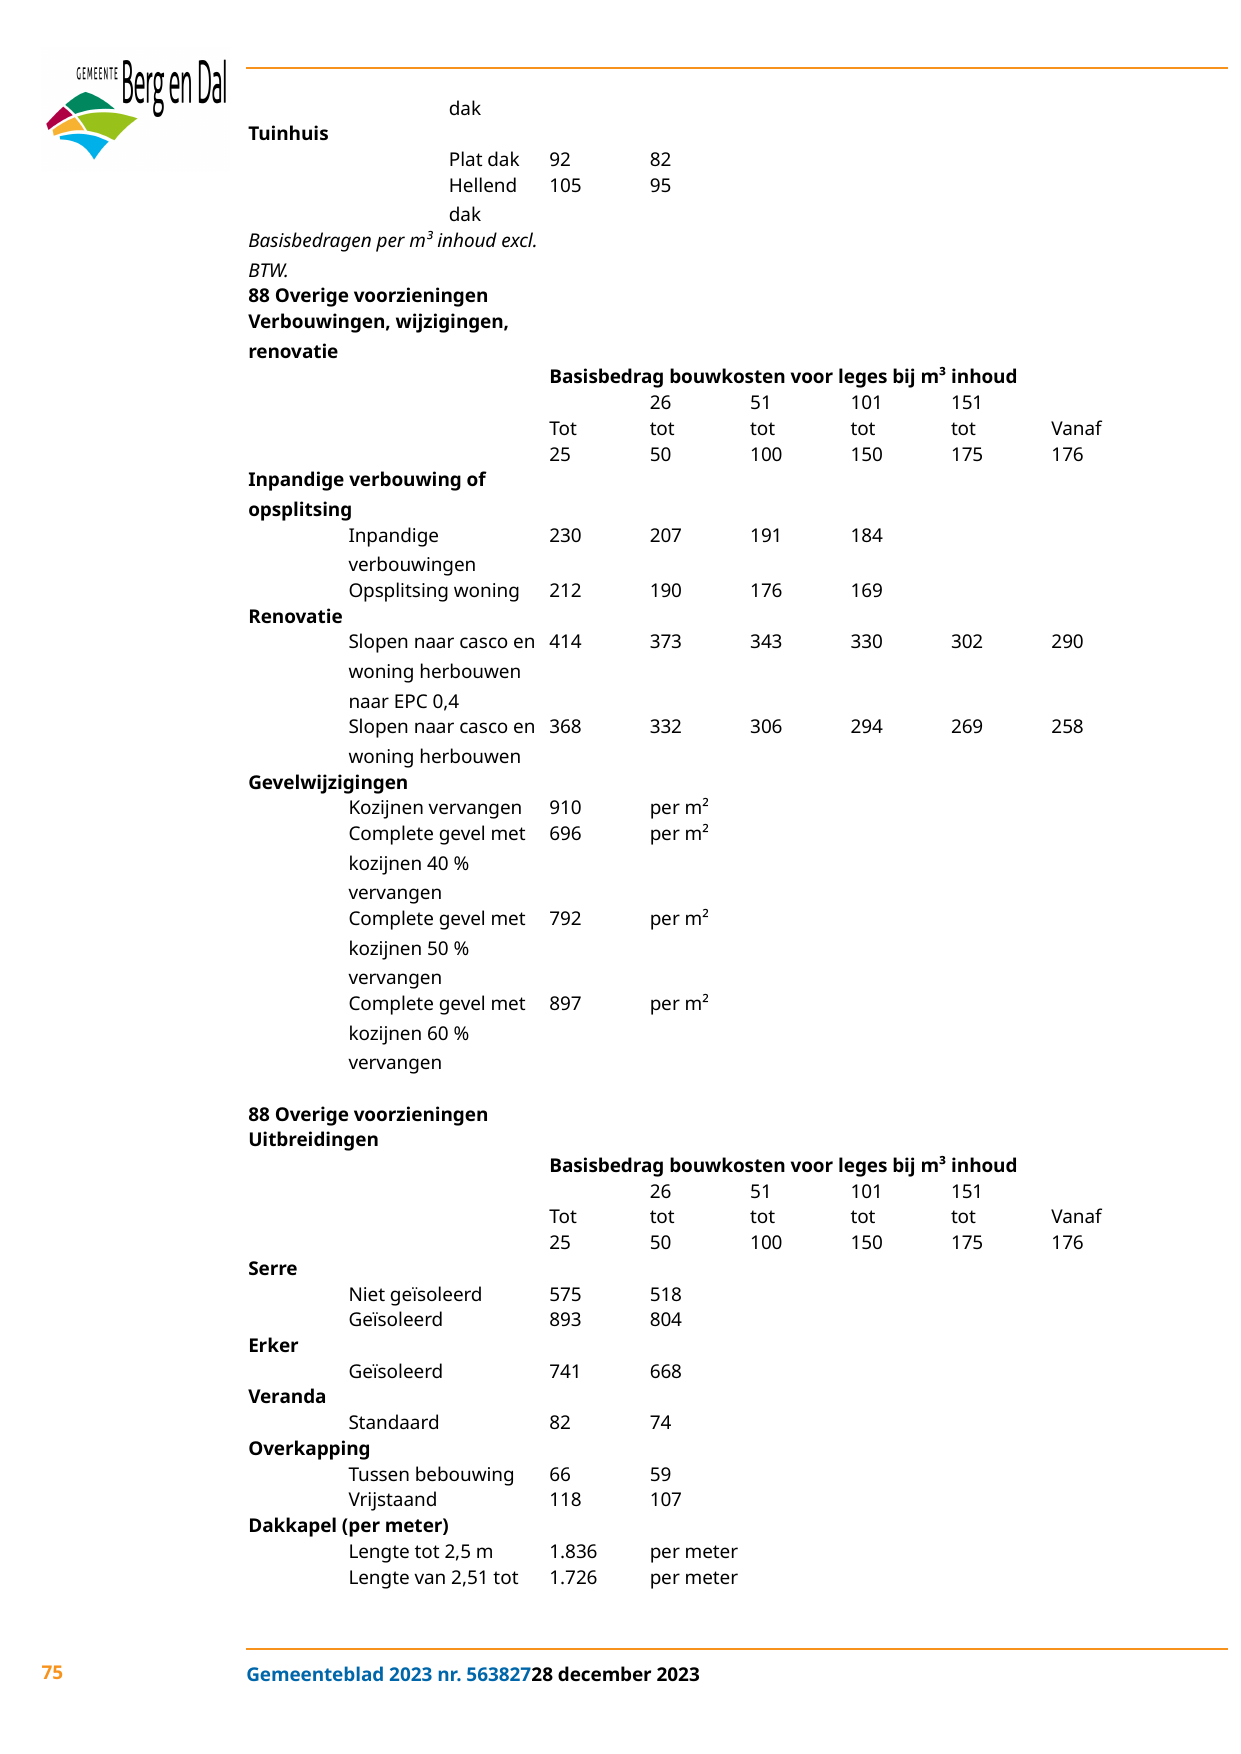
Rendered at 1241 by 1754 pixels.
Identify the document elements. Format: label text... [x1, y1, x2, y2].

table_cell 51 [750, 1178, 850, 1204]
table_cell [1051, 1281, 1152, 1307]
table_cell 1.836 [549, 1538, 649, 1564]
table_cell 1.726 [549, 1564, 649, 1589]
table_cell [650, 1255, 750, 1281]
table_cell [248, 990, 348, 1075]
table_cell [650, 308, 750, 364]
table_cell [248, 172, 449, 227]
table_cell Plat dak [449, 146, 549, 172]
table_cell [248, 1204, 348, 1229]
table_cell per meter [650, 1538, 850, 1564]
table_cell [248, 629, 348, 713]
table_cell [850, 905, 951, 990]
table_cell [951, 1435, 1051, 1461]
table_cell tot [650, 415, 750, 441]
table_cell [951, 121, 1051, 146]
table_cell Veranda [248, 1384, 549, 1409]
table_cell [951, 1332, 1051, 1358]
table_cell 212 [549, 577, 649, 603]
table_cell Erker [248, 1332, 348, 1358]
table_cell [348, 1229, 549, 1255]
table_cell [951, 1564, 1051, 1589]
table_cell 290 [1051, 629, 1152, 713]
table_cell [850, 1126, 951, 1152]
table_cell 306 [750, 714, 850, 769]
table_cell [1051, 95, 1152, 121]
table_cell [248, 1410, 348, 1435]
table_cell [750, 1435, 850, 1461]
table_cell 258 [1051, 714, 1152, 769]
table_cell [750, 121, 850, 146]
table_cell [348, 1204, 549, 1229]
table_cell [951, 1307, 1051, 1332]
table_cell Dakkapel (per meter) [248, 1513, 549, 1538]
table_cell 176 [1051, 441, 1152, 467]
table_cell [951, 1513, 1051, 1538]
table_cell [750, 1332, 850, 1358]
table_cell [750, 1513, 850, 1538]
table_cell [850, 1075, 951, 1101]
table_cell [248, 714, 348, 769]
table_cell Vrijstaand [348, 1487, 549, 1512]
table_cell [348, 415, 549, 441]
table_cell per m² [650, 820, 750, 905]
table_cell 95 [650, 172, 750, 227]
table_cell [248, 1461, 348, 1487]
table_cell Tot [549, 1204, 649, 1229]
table_cell 294 [850, 714, 951, 769]
table_cell [850, 227, 951, 283]
table_cell [248, 441, 348, 467]
table_cell [650, 603, 750, 629]
table_cell 741 [549, 1358, 649, 1384]
table_cell Inpandige verbouwing of opsplitsing [248, 467, 549, 522]
table_cell [750, 1358, 850, 1384]
table_cell 330 [850, 629, 951, 713]
table_cell [1051, 905, 1152, 990]
table_cell [1051, 1307, 1152, 1332]
table_cell Inpandige verbouwingen [348, 522, 549, 577]
table_cell 74 [650, 1410, 750, 1435]
table_cell [951, 283, 1051, 308]
table_cell [951, 1358, 1051, 1384]
table_cell [951, 1410, 1051, 1435]
table_cell [951, 1538, 1051, 1564]
table_cell 51 [750, 389, 850, 415]
table_cell 897 [549, 990, 649, 1075]
table_cell [951, 172, 1051, 227]
table_cell Geïsoleerd [348, 1307, 549, 1332]
table_cell [951, 1384, 1051, 1409]
table_cell [951, 1075, 1051, 1101]
table_cell 151 [951, 389, 1051, 415]
table_cell [549, 1126, 649, 1152]
table_cell [549, 467, 649, 522]
table_cell [951, 1487, 1051, 1512]
table_cell [850, 1101, 951, 1126]
table_cell [348, 1255, 549, 1281]
table_cell [1051, 1255, 1152, 1281]
table_cell [750, 1101, 850, 1126]
table_cell 518 [650, 1281, 750, 1307]
table_cell Kozijnen vervangen [348, 795, 549, 820]
table_cell [750, 1255, 850, 1281]
table_cell 25 [549, 1229, 649, 1255]
table_cell [248, 577, 348, 603]
table_cell Verbouwingen, wijzigingen, renovatie [248, 308, 549, 364]
table_cell [1051, 467, 1152, 522]
table_cell Tussen bebouwing [348, 1461, 549, 1487]
table_cell [951, 95, 1051, 121]
table_cell [1051, 1384, 1152, 1409]
table_cell 50 [650, 441, 750, 467]
table_cell 414 [549, 629, 649, 713]
table_cell [348, 389, 549, 415]
table_cell [1051, 1513, 1152, 1538]
table_cell [750, 146, 850, 172]
table_cell 88 Overige voorzieningen [248, 1101, 549, 1126]
table_cell 792 [549, 905, 649, 990]
table_cell 175 [951, 1229, 1051, 1255]
table_cell [549, 1255, 649, 1281]
table_cell [850, 1255, 951, 1281]
table_cell [750, 1384, 850, 1409]
table_cell [850, 121, 951, 146]
table_cell [750, 1410, 850, 1435]
table_cell [951, 1101, 1051, 1126]
table_cell [248, 389, 348, 415]
table_cell [248, 820, 348, 905]
table_cell [650, 1435, 750, 1461]
table_cell [549, 389, 649, 415]
table_cell [850, 308, 951, 364]
table_cell Basisbedragen per m³ inhoud excl. BTW. [248, 227, 549, 283]
table_cell [650, 1513, 750, 1538]
table_cell 207 [650, 522, 750, 577]
table_cell [248, 1538, 348, 1564]
table_cell [850, 283, 951, 308]
table_cell Complete gevel met kozijnen 50 % vervangen [348, 905, 549, 990]
table_cell per meter [650, 1564, 850, 1589]
table_cell 151 [951, 1178, 1051, 1204]
table_cell [650, 1126, 750, 1152]
table_cell [850, 146, 951, 172]
table_cell [750, 283, 850, 308]
table_cell [951, 905, 1051, 990]
table_cell 190 [650, 577, 750, 603]
table_cell [1051, 1410, 1152, 1435]
table_cell [951, 769, 1051, 794]
table_cell [951, 1255, 1051, 1281]
table_cell [650, 1101, 750, 1126]
table_cell [650, 95, 750, 121]
table_cell [1051, 820, 1152, 905]
table_cell [850, 1358, 951, 1384]
table_cell [750, 769, 850, 794]
table_cell [1051, 283, 1152, 308]
table_cell [1051, 227, 1152, 283]
table_cell Vanaf [1051, 1204, 1152, 1229]
table_cell [750, 1307, 850, 1332]
table_cell [549, 283, 649, 308]
table_cell 343 [750, 629, 850, 713]
table_cell 302 [951, 629, 1051, 713]
table_cell [750, 905, 850, 990]
table_cell [549, 1384, 649, 1409]
table_cell 269 [951, 714, 1051, 769]
table_cell [650, 1075, 750, 1101]
table_cell [549, 1435, 649, 1461]
table_cell 230 [549, 522, 649, 577]
table_cell 184 [850, 522, 951, 577]
table_cell [248, 415, 348, 441]
table_cell [549, 308, 649, 364]
table_cell [750, 1126, 850, 1152]
table_cell per m² [650, 905, 750, 990]
table_cell 696 [549, 820, 649, 905]
table_cell [348, 441, 549, 467]
table_cell 66 [549, 1461, 649, 1487]
table_cell [951, 1461, 1051, 1487]
table_cell tot [850, 1204, 951, 1229]
table_cell [850, 1487, 951, 1512]
table_cell [248, 364, 348, 389]
table_cell [750, 603, 850, 629]
table_cell [1051, 1178, 1152, 1204]
table_cell [348, 1332, 549, 1358]
table_cell [650, 283, 750, 308]
table_cell [1051, 389, 1152, 415]
table_cell [248, 905, 348, 990]
table_cell 82 [549, 1410, 649, 1435]
table_cell 101 [850, 389, 951, 415]
table_cell 82 [650, 146, 750, 172]
table_cell [951, 146, 1051, 172]
table_cell [549, 769, 649, 794]
table_cell [951, 522, 1051, 577]
table_cell [750, 795, 850, 820]
table_cell 910 [549, 795, 649, 820]
table_cell Gevelwijzigingen [248, 769, 549, 794]
table_cell [850, 1538, 951, 1564]
table_cell [650, 1384, 750, 1409]
table_cell [1051, 990, 1152, 1075]
table_cell [1051, 1564, 1152, 1589]
table_cell 893 [549, 1307, 649, 1332]
table_cell [750, 1075, 850, 1101]
table_cell 150 [850, 441, 951, 467]
table_cell [750, 1487, 850, 1512]
table_cell [248, 1358, 348, 1384]
table_cell [850, 1564, 951, 1589]
table_cell Uitbreidingen [248, 1126, 549, 1152]
table_cell [248, 795, 348, 820]
table_cell [248, 1152, 348, 1178]
table_cell [1051, 1358, 1152, 1384]
table_cell [1051, 577, 1152, 603]
table_cell 575 [549, 1281, 649, 1307]
table_cell [750, 308, 850, 364]
table_cell Niet geïsoleerd [348, 1281, 549, 1307]
table_cell [750, 172, 850, 227]
table_cell 100 [750, 441, 850, 467]
table_cell 92 [549, 146, 649, 172]
table_cell Tot [549, 415, 649, 441]
table_cell [348, 1152, 549, 1178]
table_cell 169 [850, 577, 951, 603]
table_cell [650, 769, 750, 794]
table_cell [248, 1487, 348, 1512]
table_cell dak [449, 95, 549, 121]
table_cell Renovatie [248, 603, 549, 629]
table_cell 107 [650, 1487, 750, 1512]
table_cell [951, 308, 1051, 364]
table_cell [1051, 121, 1152, 146]
table_cell [1051, 1126, 1152, 1152]
table_cell [1051, 1101, 1152, 1126]
table_cell [248, 1075, 348, 1101]
table_cell 150 [850, 1229, 951, 1255]
table_cell 176 [750, 577, 850, 603]
table_cell [549, 1513, 649, 1538]
table_cell Slopen naar casco en woning herbouwen naar EPC 0,4 [348, 629, 549, 713]
table_cell [348, 1178, 549, 1204]
table_cell 26 [650, 389, 750, 415]
table_cell [248, 1281, 348, 1307]
table_cell [850, 1461, 951, 1487]
table_cell [951, 795, 1051, 820]
table_cell [750, 990, 850, 1075]
table_cell 191 [750, 522, 850, 577]
table_cell [549, 227, 649, 283]
table_cell Geïsoleerd [348, 1358, 549, 1384]
table_cell [650, 227, 750, 283]
table_cell [650, 1332, 750, 1358]
table_cell [750, 1281, 850, 1307]
table_cell 26 [650, 1178, 750, 1204]
table_cell [1051, 172, 1152, 227]
table_cell [549, 603, 649, 629]
table_cell [1051, 1538, 1152, 1564]
table_cell [1051, 1487, 1152, 1512]
table_cell 105 [549, 172, 649, 227]
table_cell 804 [650, 1307, 750, 1332]
table_cell 25 [549, 441, 649, 467]
table_cell [549, 1332, 649, 1358]
table_cell Lengte van 2,51 tot [348, 1564, 549, 1589]
table_cell [248, 1178, 348, 1204]
table_cell [750, 95, 850, 121]
table_cell Basisbedrag bouwkosten voor leges bij m³ inhoud [549, 1152, 1152, 1178]
table_cell Serre [248, 1255, 348, 1281]
table_cell [248, 522, 348, 577]
table_cell [951, 1281, 1051, 1307]
table_cell [1051, 795, 1152, 820]
table_cell 176 [1051, 1229, 1152, 1255]
table_cell [750, 1461, 850, 1487]
table_cell [750, 227, 850, 283]
table_cell [248, 95, 449, 121]
table_cell Slopen naar casco en woning herbouwen [348, 714, 549, 769]
table_cell tot [750, 1204, 850, 1229]
table_cell Complete gevel met kozijnen 40 % vervangen [348, 820, 549, 905]
table_cell [850, 1435, 951, 1461]
table_cell [650, 121, 750, 146]
table_cell Opsplitsing woning [348, 577, 549, 603]
table_cell Hellend dak [449, 172, 549, 227]
table_cell tot [951, 415, 1051, 441]
picture [41, 47, 231, 172]
table_cell [1051, 769, 1152, 794]
table_cell 50 [650, 1229, 750, 1255]
table_cell [850, 1513, 951, 1538]
table_cell [549, 1101, 649, 1126]
table_cell tot [650, 1204, 750, 1229]
table_cell [1051, 308, 1152, 364]
table_cell Vanaf [1051, 415, 1152, 441]
table_cell [348, 364, 549, 389]
table_cell [1051, 1435, 1152, 1461]
table_cell [248, 1307, 348, 1332]
table_cell [248, 1564, 348, 1589]
table_cell [248, 1229, 348, 1255]
table_cell [348, 1075, 549, 1101]
table_cell [549, 1178, 649, 1204]
table_cell tot [750, 415, 850, 441]
table_cell [850, 820, 951, 905]
table_cell 118 [549, 1487, 649, 1512]
table_cell [850, 795, 951, 820]
table_cell tot [850, 415, 951, 441]
table_cell [750, 467, 850, 522]
table_cell [850, 1332, 951, 1358]
table_cell Tuinhuis [248, 121, 549, 146]
table_cell [850, 769, 951, 794]
table_cell 88 Overige voorzieningen [248, 283, 549, 308]
table_cell [951, 577, 1051, 603]
table_cell [850, 467, 951, 522]
table_cell 668 [650, 1358, 750, 1384]
table_cell Complete gevel met kozijnen 60 % vervangen [348, 990, 549, 1075]
table_cell [1051, 146, 1152, 172]
table_cell [951, 1126, 1051, 1152]
table_cell Basisbedrag bouwkosten voor leges bij m³ inhoud [549, 364, 1152, 389]
table_cell [951, 227, 1051, 283]
table_cell [1051, 1332, 1152, 1358]
table_cell [951, 820, 1051, 905]
table_cell [549, 95, 649, 121]
table_cell [951, 990, 1051, 1075]
table_cell [850, 1384, 951, 1409]
table_cell 332 [650, 714, 750, 769]
table_cell 101 [850, 1178, 951, 1204]
table_cell Standaard [348, 1410, 549, 1435]
table_cell [650, 467, 750, 522]
table_cell [1051, 1461, 1152, 1487]
table_cell [850, 1410, 951, 1435]
table_cell [1051, 522, 1152, 577]
table_cell [850, 990, 951, 1075]
table_cell per m² [650, 795, 750, 820]
table_cell 175 [951, 441, 1051, 467]
table_cell Lengte tot 2,5 m [348, 1538, 549, 1564]
table_cell 368 [549, 714, 649, 769]
table_cell per m² [650, 990, 750, 1075]
table_cell [850, 1307, 951, 1332]
table_cell [850, 95, 951, 121]
table_cell tot [951, 1204, 1051, 1229]
table_cell 100 [750, 1229, 850, 1255]
table_cell [549, 121, 649, 146]
table_cell 59 [650, 1461, 750, 1487]
table_cell 373 [650, 629, 750, 713]
table_cell [951, 467, 1051, 522]
table_cell [750, 820, 850, 905]
table_cell [850, 603, 951, 629]
table_cell [248, 146, 449, 172]
table_cell Overkapping [248, 1435, 549, 1461]
table_cell [951, 603, 1051, 629]
table_cell [549, 1075, 649, 1101]
table_cell [1051, 603, 1152, 629]
table_cell [1051, 1075, 1152, 1101]
table_cell [850, 1281, 951, 1307]
table_cell [850, 172, 951, 227]
